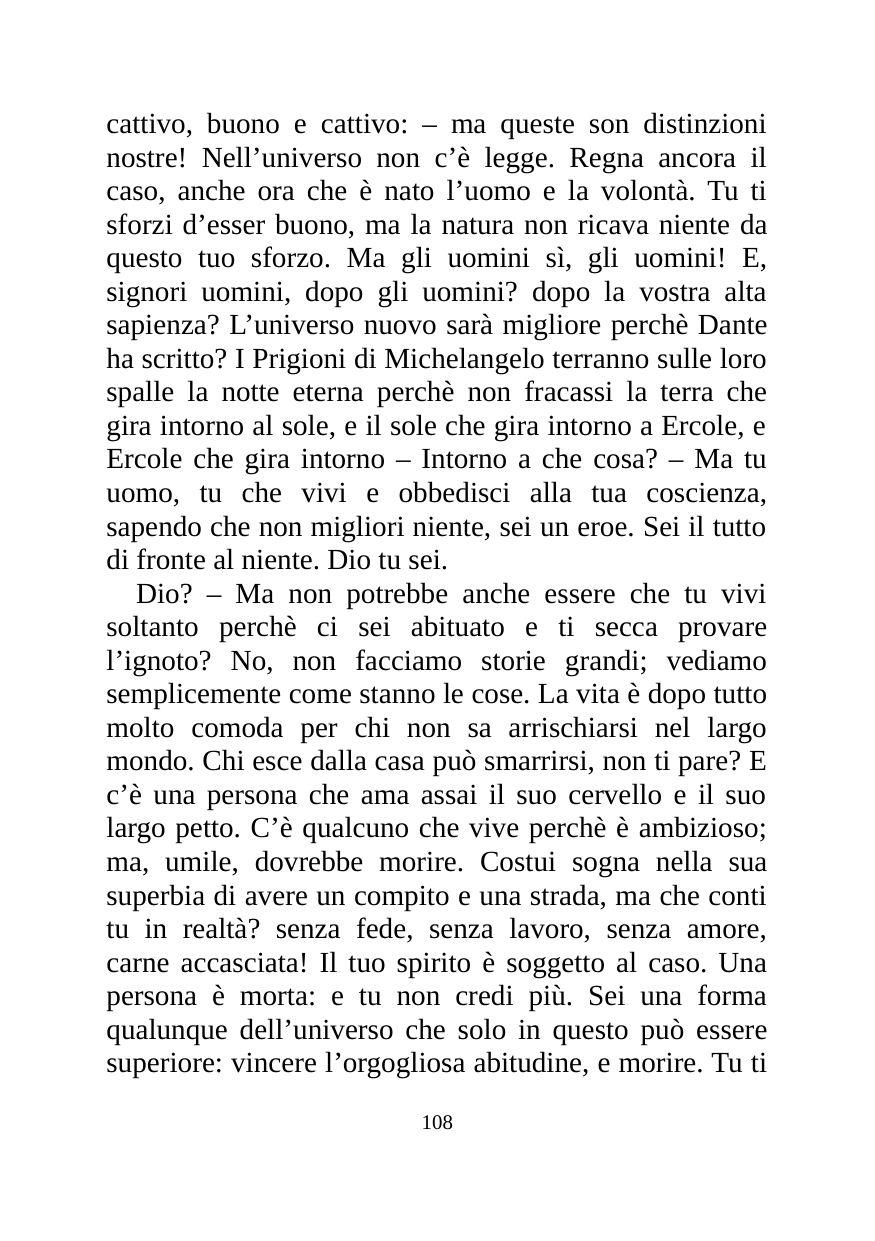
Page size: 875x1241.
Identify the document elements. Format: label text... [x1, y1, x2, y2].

text Dio? – Ma non potrebbe anche essere che tu vivi soltanto perchè ci sei abituato e ti secca provare l’ignoto? No, non facciamo storie grandi; vediamo semplicemente come stanno le cose. La vita è dopo tutto molto comoda per chi non sa arrischiarsi nel largo mondo. Chi esce dalla casa può smarrirsi, non ti pare? E c’è una persona che ama assai il suo cervello e il suo largo petto. C’è qualcuno che vive perchè è ambizioso; ma, umile, dovrebbe morire. Costui sogna nella sua superbia di avere un compito e una strada, ma che conti tu in realtà? senza fede, senza lavoro, senza amore, carne accasciata! Il tuo spirito è soggetto al caso. Una persona è morta: e tu non credi più. Sei una forma qualunque dell’universo che solo in questo può essere superiore: vincere l’orgogliosa abitudine, e morire. Tu ti [106, 576, 768, 1079]
text cattivo, buono e cattivo: – ma queste son distinzioni nostre! Nell’universo non c’è legge. Regna ancora il caso, anche ora che è nato l’uomo e la volontà. Tu ti sforzi d’esser buono, ma la natura non ricava niente da questo tuo sforzo. Ma gli uomini sì, gli uomini! E, signori uomini, dopo gli uomini? dopo la vostra alta sapienza? L’universo nuovo sarà migliore perchè Dante ha scritto? I Prigioni di Michelangelo terranno sulle loro spalle la notte eterna perchè non fracassi la terra che gira intorno al sole, e il sole che gira intorno a Ercole, e Ercole che gira intorno – Intorno a che cosa? – Ma tu uomo, tu che vivi e obbedisci alla tua coscienza, sapendo che non migliori niente, sei un eroe. Sei il tutto di fronte al niente. Dio tu sei. [106, 106, 768, 576]
